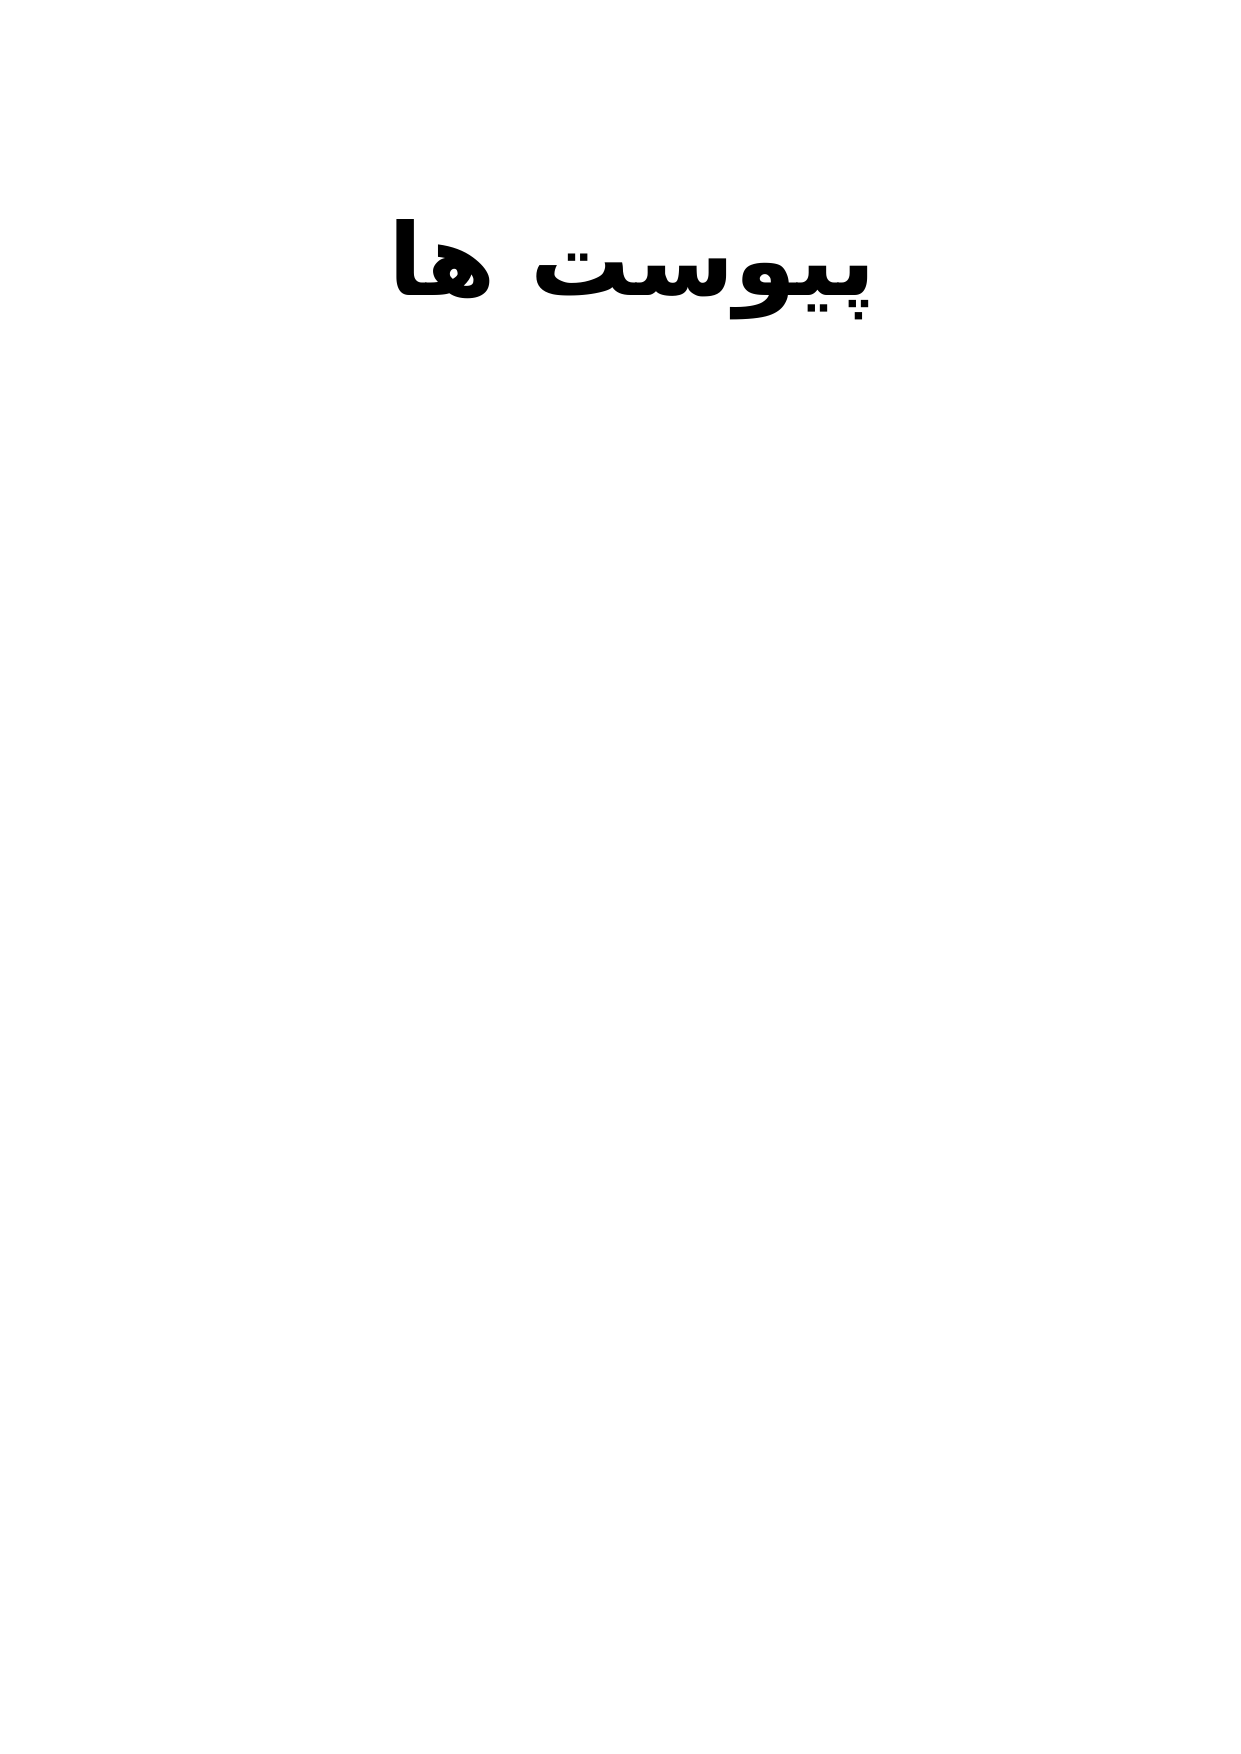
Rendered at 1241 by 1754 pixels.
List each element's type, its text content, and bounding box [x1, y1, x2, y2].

subtitle پیوست ها [177, 202, 1122, 319]
